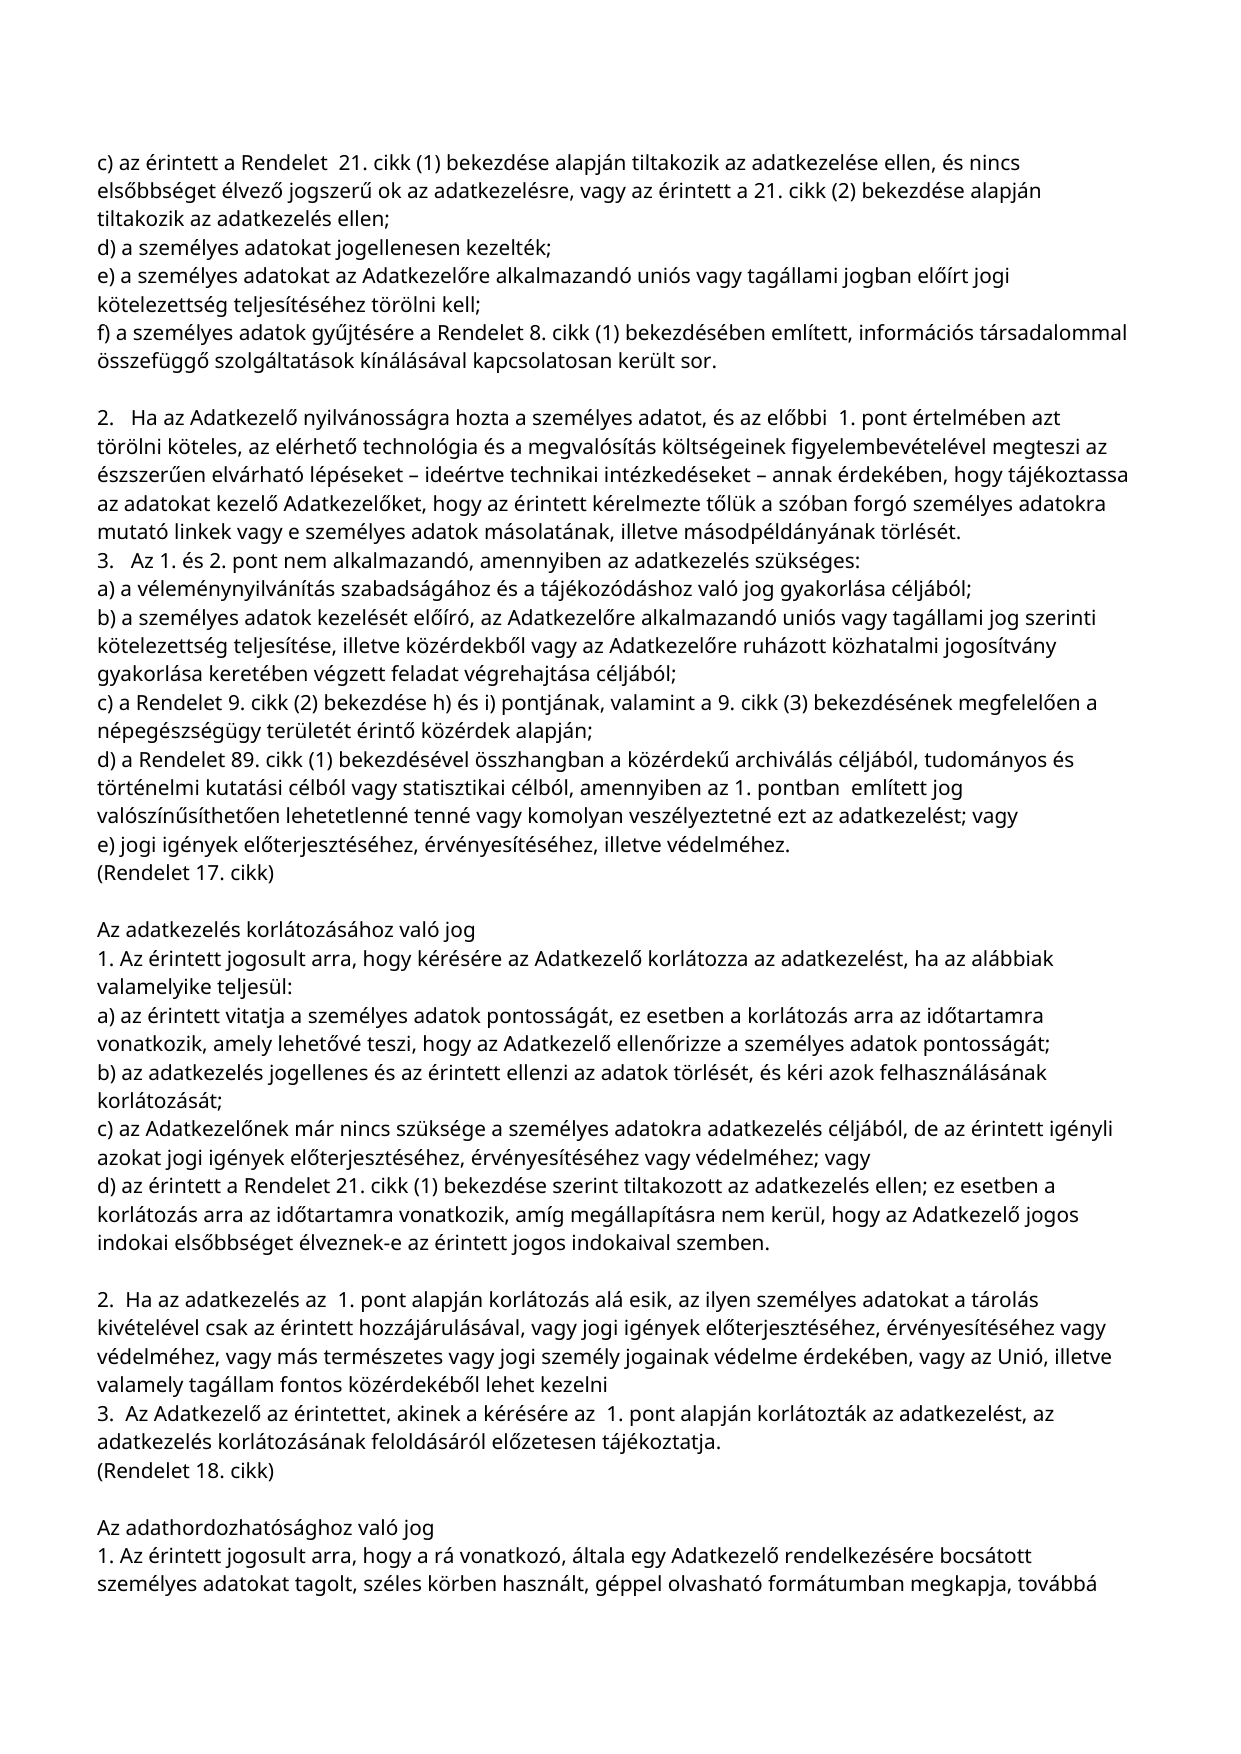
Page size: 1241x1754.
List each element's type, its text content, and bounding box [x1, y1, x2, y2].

text 2. Ha az adatkezelés az 1. pont alapján korlátozás alá esik, az ilyen személyes adatokat a tárolás kivételével csak az érintett hozzájárulásával, vagy jogi igények előterjesztéséhez, érvényesítéséhez vagy védelméhez, vagy más természetes vagy jogi személy jogainak védelme érdekében, vagy az Unió, illetve valamely tagállam fontos közérdekéből lehet kezelni [97, 1285, 1130, 1399]
text (Rendelet 17. cikk) [97, 858, 1130, 887]
text b) az adatkezelés jogellenes és az érintett ellenzi az adatok törlését, és kéri azok felhasználásának korlátozását; [97, 1058, 1130, 1114]
text a) az érintett vitatja a személyes adatok pontosságát, ez esetben a korlátozás arra az időtartamra vonatkozik, amely lehetővé teszi, hogy az Adatkezelő ellenőrizze a személyes adatok pontosságát; [97, 1001, 1130, 1058]
text c) az Adatkezelőnek már nincs szüksége a személyes adatokra adatkezelés céljából, de az érintett igényli azokat jogi igények előterjesztéséhez, érvényesítéséhez vagy védelméhez; vagy [97, 1114, 1130, 1171]
text b) a személyes adatok kezelését előíró, az Adatkezelőre alkalmazandó uniós vagy tagállami jog szerinti kötelezettség teljesítése, illetve közérdekből vagy az Adatkezelőre ruházott közhatalmi jogosítvány gyakorlása keretében végzett feladat végrehajtása céljából; [97, 603, 1130, 688]
text e) jogi igények előterjesztéséhez, érvényesítéséhez, illetve védelméhez. [97, 830, 1130, 858]
text c) a Rendelet 9. cikk (2) bekezdése h) és i) pontjának, valamint a 9. cikk (3) bekezdésének megfelelően a népegészségügy területét érintő közérdek alapján; [97, 688, 1130, 745]
text d) a személyes adatokat jogellenesen kezelték; [97, 233, 1130, 261]
text (Rendelet 18. cikk) [97, 1456, 1130, 1484]
text d) a Rendelet 89. cikk (1) bekezdésével összhangban a közérdekű archiválás céljából, tudományos és történelmi kutatási célból vagy statisztikai célból, amennyiben az 1. pontban említett jog valószínűsíthetően lehetetlenné tenné vagy komolyan veszélyeztetné ezt az adatkezelést; vagy [97, 745, 1130, 830]
text f) a személyes adatok gyűjtésére a Rendelet 8. cikk (1) bekezdésében említett, információs társadalommal összefüggő szolgáltatások kínálásával kapcsolatosan került sor. [97, 318, 1130, 375]
text 1. Az érintett jogosult arra, hogy kérésére az Adatkezelő korlátozza az adatkezelést, ha az alábbiak valamelyike teljesül: [97, 944, 1130, 1001]
text d) az érintett a Rendelet 21. cikk (1) bekezdése szerint tiltakozott az adatkezelés ellen; ez esetben a korlátozás arra az időtartamra vonatkozik, amíg megállapításra nem kerül, hogy az Adatkezelő jogos indokai elsőbbséget élveznek-e az érintett jogos indokaival szemben. [97, 1171, 1130, 1257]
text e) a személyes adatokat az Adatkezelőre alkalmazandó uniós vagy tagállami jogban előírt jogi kötelezettség teljesítéséhez törölni kell; [97, 261, 1130, 318]
text a) a véleménynyilvánítás szabadságához és a tájékozódáshoz való jog gyakorlása céljából; [97, 574, 1130, 603]
text 2. Ha az Adatkezelő nyilvánosságra hozta a személyes adatot, és az előbbi 1. pont értelmében azt törölni köteles, az elérhető technológia és a megvalósítás költségeinek figyelembevételével megteszi az észszerűen elvárható lépéseket – ideértve technikai intézkedéseket – annak érdekében, hogy tájékoztassa az adatokat kezelő Adatkezelőket, hogy az érintett kérelmezte tőlük a szóban forgó személyes adatokra mutató linkek vagy e személyes adatok másolatának, illetve másodpéldányának törlését. [97, 403, 1130, 546]
text Az adatkezelés korlátozásához való jog [97, 915, 1130, 944]
text Az adathordozhatósághoz való jog [97, 1513, 1130, 1541]
text 1. Az érintett jogosult arra, hogy a rá vonatkozó, általa egy Adatkezelő rendelkezésére bocsátott személyes adatokat tagolt, széles körben használt, géppel olvasható formátumban megkapja, továbbá [97, 1541, 1130, 1598]
text 3. Az 1. és 2. pont nem alkalmazandó, amennyiben az adatkezelés szükséges: [97, 546, 1130, 574]
text 3. Az Adatkezelő az érintettet, akinek a kérésére az 1. pont alapján korlátozták az adatkezelést, az adatkezelés korlátozásának feloldásáról előzetesen tájékoztatja. [97, 1399, 1130, 1456]
text c) az érintett a Rendelet 21. cikk (1) bekezdése alapján tiltakozik az adatkezelése ellen, és nincs elsőbbséget élvező jogszerű ok az adatkezelésre, vagy az érintett a 21. cikk (2) bekezdése alapján tiltakozik az adatkezelés ellen; [97, 148, 1130, 233]
